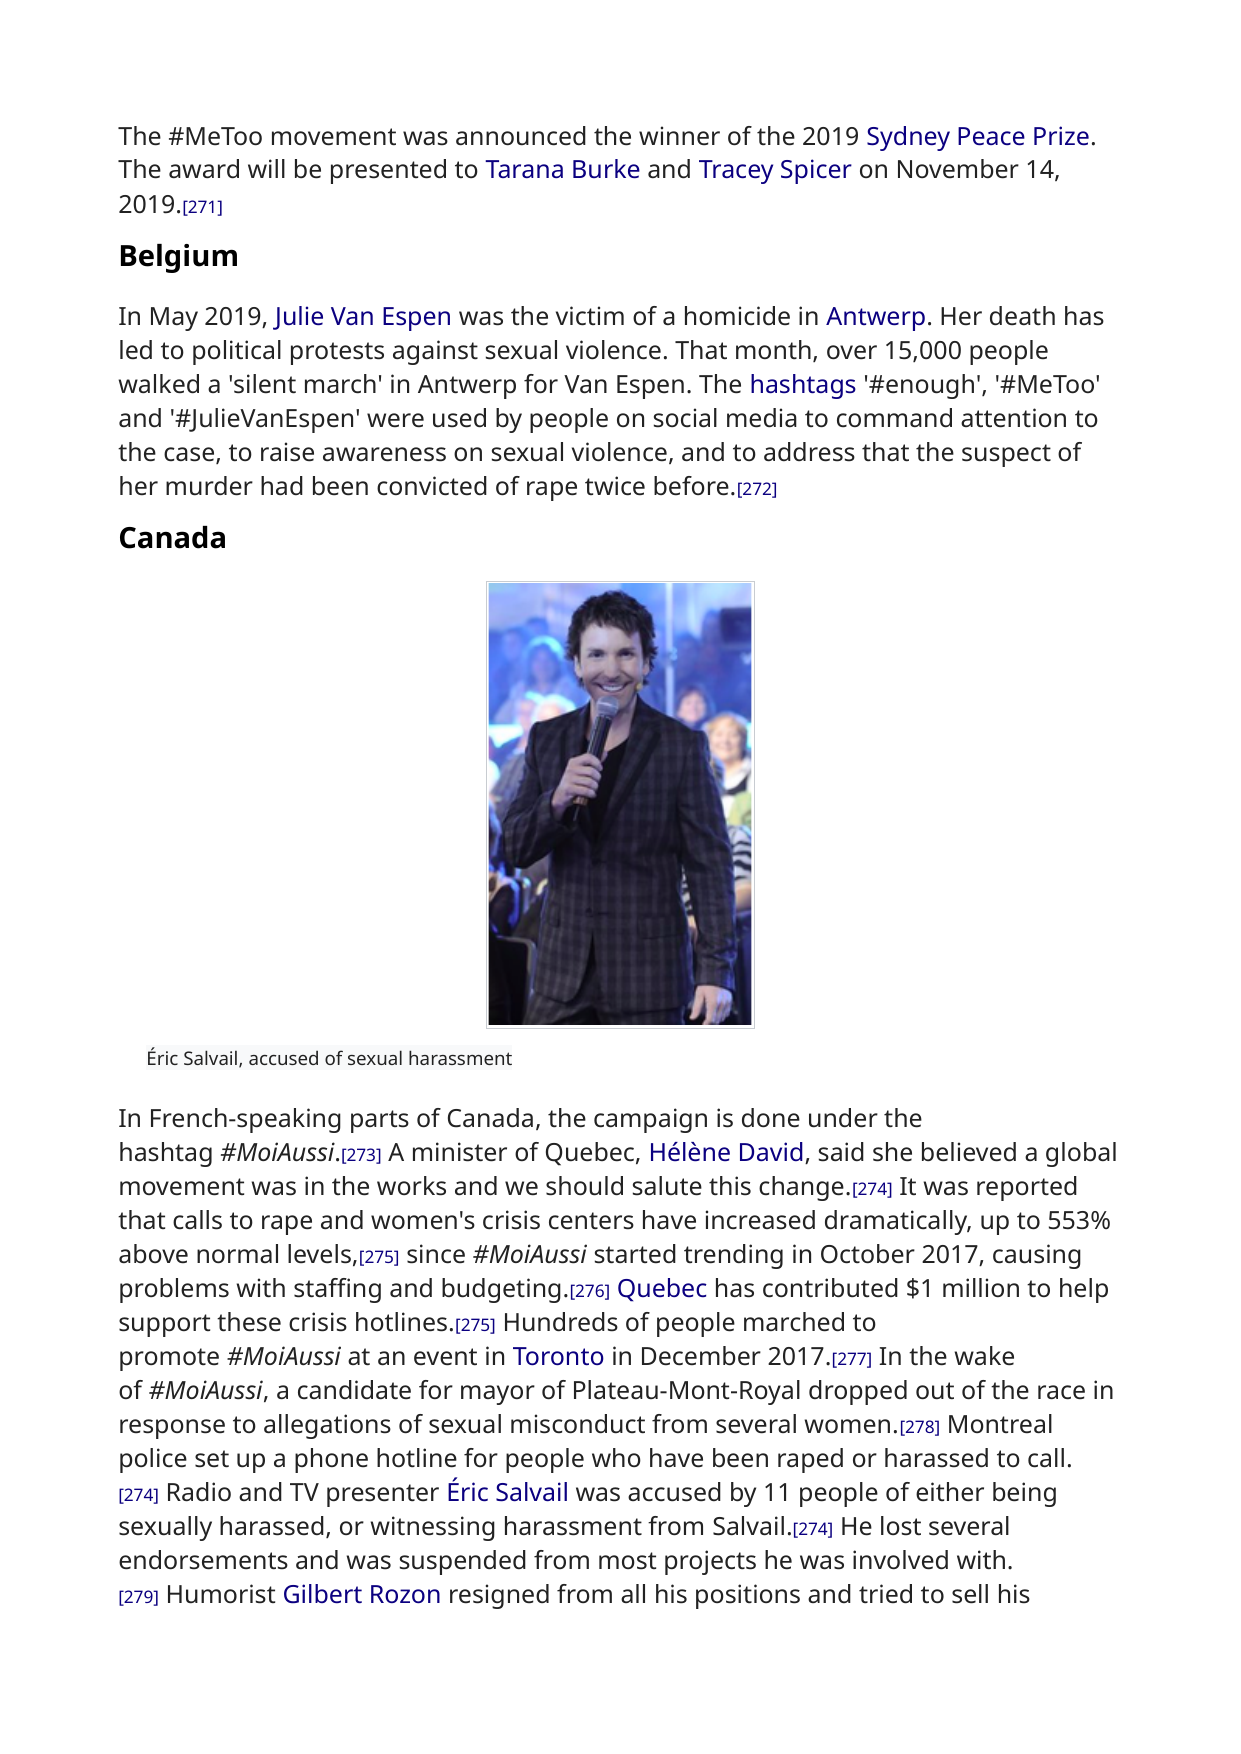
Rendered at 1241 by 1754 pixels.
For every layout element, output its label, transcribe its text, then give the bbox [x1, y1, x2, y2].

picture [488, 583, 752, 1025]
text In May 2019, Julie Van Espen was the victim of a homicide in Antwerp. Her death has led to political protests against sexual violence. That month, over 15,000 people walked a 'silent march' in Antwerp for Van Espen. The hashtags '#enough', '#MeToo' and '#JulieVanEspen' were used by people on social media to command attention to the case, to raise awareness on sexual violence, and to address that the suspect of her murder had been convicted of rape twice before.[272] [118, 298, 1122, 503]
subtitle Belgium [118, 235, 1122, 274]
subtitle Canada [118, 517, 1122, 557]
text Éric Salvail, accused of sexual harassment [123, 1045, 1122, 1070]
text The #MeToo movement was announced the winner of the 2019 Sydney Peace Prize. The award will be presented to Tarana Burke and Tracey Spicer on November 14, 2019.[271] [118, 118, 1122, 220]
text In French-speaking parts of Canada, the campaign is done under the hashtag #MoiAussi.[273] A minister of Quebec, Hélène David, said she believed a global movement was in the works and we should salute this change.[274] It was reported that calls to rape and women's crisis centers have increased dramatically, up to 553% above normal levels,[275] since #MoiAussi started trending in October 2017, causing problems with staffing and budgeting.[276] Quebec has contributed $1 million to help support these crisis hotlines.[275] Hundreds of people marched to promote #MoiAussi at an event in Toronto in December 2017.[277] In the wake of #MoiAussi, a candidate for mayor of Plateau-Mont-Royal dropped out of the race in response to allegations of sexual misconduct from several women.[278] Montreal police set up a phone hotline for people who have been raped or harassed to call.[274] Radio and TV presenter Éric Salvail was accused by 11 people of either being sexually harassed, or witnessing harassment from Salvail.[274] He lost several endorsements and was suspended from most projects he was involved with.[279] Humorist Gilbert Rozon resigned from all his positions and tried to sell his [118, 1100, 1122, 1611]
